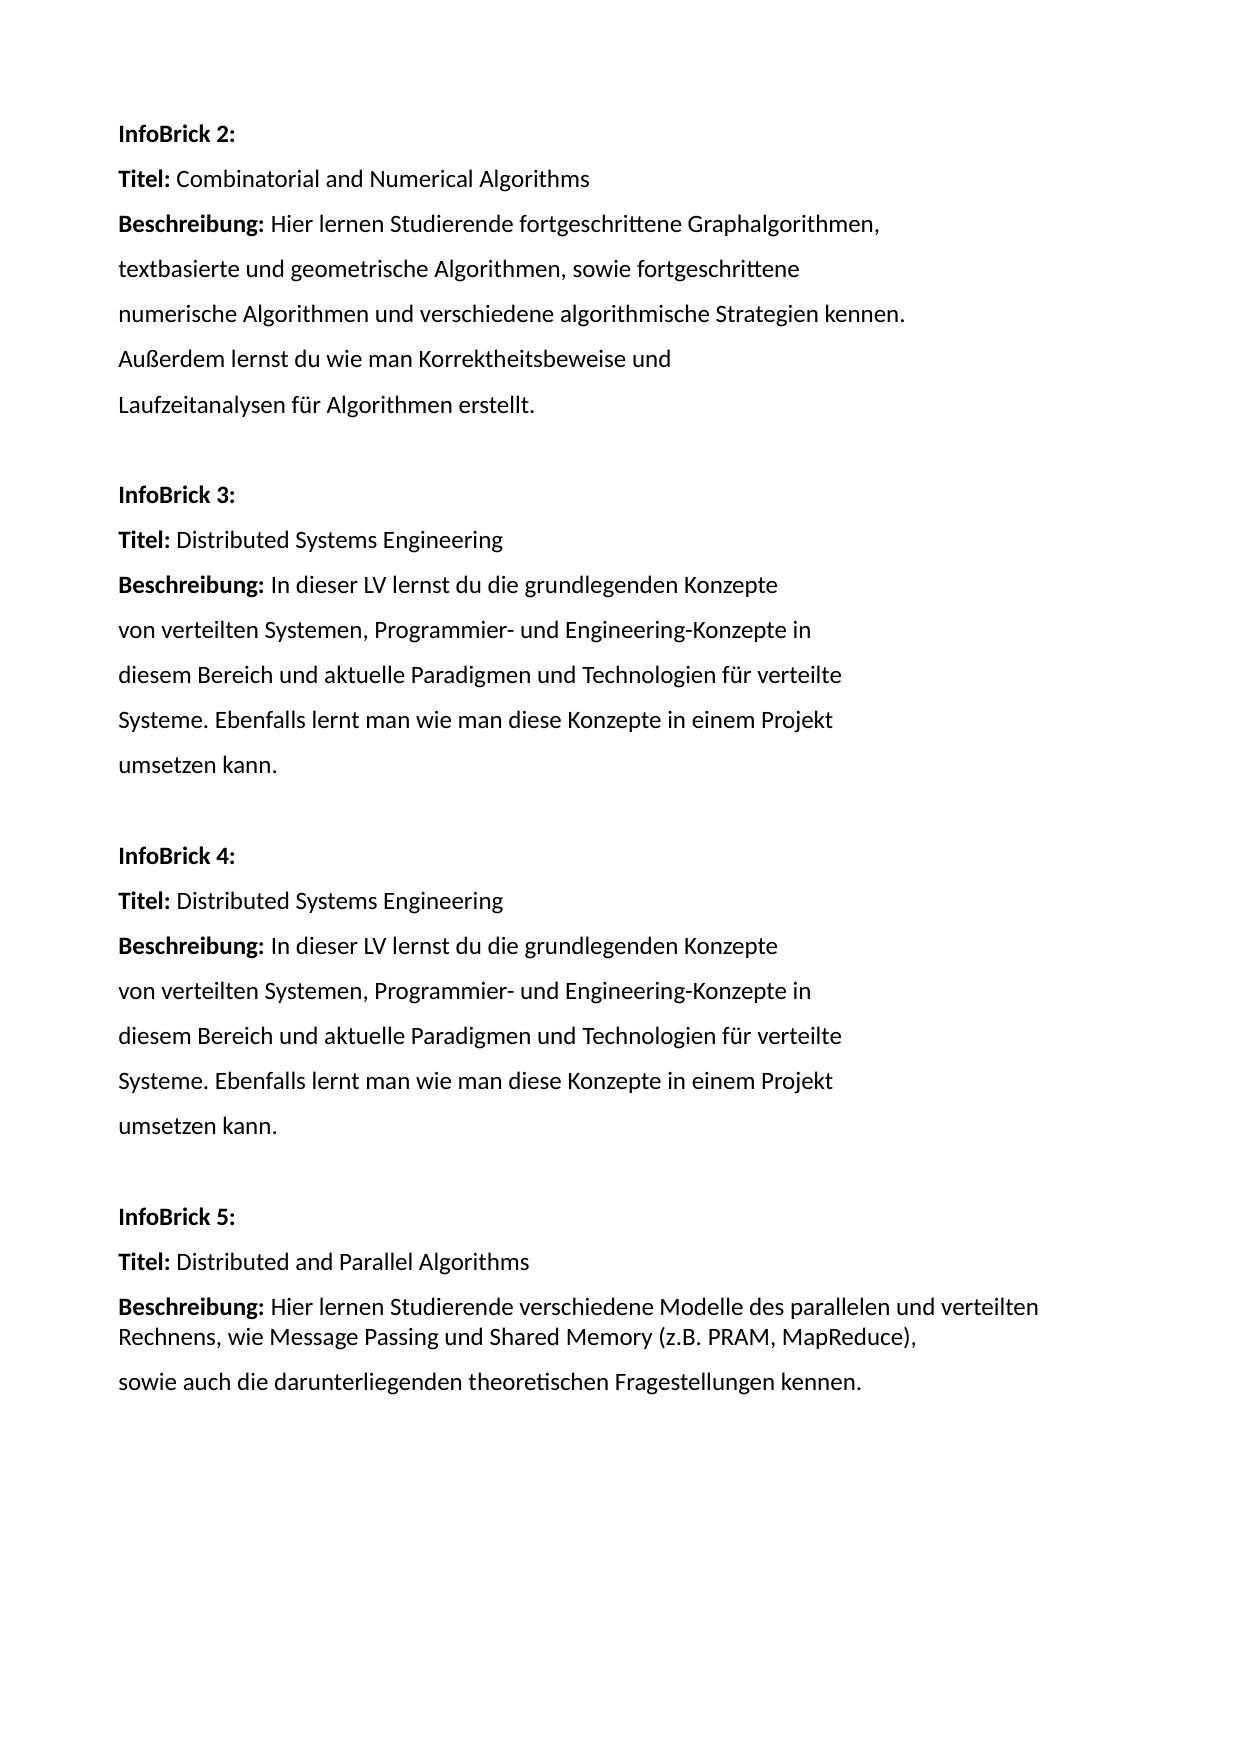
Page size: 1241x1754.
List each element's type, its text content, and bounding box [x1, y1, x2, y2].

text InfoBrick 3: [118, 479, 1122, 509]
text umsetzen kann. [118, 749, 1122, 780]
text Beschreibung: In dieser LV lernst du die grundlegenden Konzepte [118, 930, 1122, 961]
text sowie auch die darunterliegenden theoretischen Fragestellungen kennen. [118, 1366, 1122, 1397]
text Systeme. Ebenfalls lernt man wie man diese Konzepte in einem Projekt [118, 704, 1122, 735]
text InfoBrick 5: [118, 1201, 1122, 1231]
text Beschreibung: In dieser LV lernst du die grundlegenden Konzepte [118, 569, 1122, 600]
text Titel: Distributed Systems Engineering [118, 885, 1122, 915]
text Titel: Distributed and Parallel Algorithms [118, 1246, 1122, 1276]
text Titel: Combinatorial and Numerical Algorithms [118, 163, 1122, 194]
text Außerdem lernst du wie man Korrektheitsbeweise und [118, 344, 1122, 374]
text numerische Algorithmen und verschiedene algorithmische Strategien kennen. [118, 298, 1122, 329]
text Titel: Distributed Systems Engineering [118, 524, 1122, 554]
text InfoBrick 4: [118, 840, 1122, 870]
text diesem Bereich und aktuelle Paradigmen und Technologien für verteilte [118, 1020, 1122, 1051]
text Systeme. Ebenfalls lernt man wie man diese Konzepte in einem Projekt [118, 1065, 1122, 1096]
text diesem Bereich und aktuelle Paradigmen und Technologien für verteilte [118, 659, 1122, 690]
text Beschreibung: Hier lernen Studierende fortgeschrittene Graphalgorithmen, [118, 208, 1122, 239]
text umsetzen kann. [118, 1110, 1122, 1141]
text Beschreibung: Hier lernen Studierende verschiedene Modelle des parallelen und verteilten Rechnens, wie Message Passing und Shared Memory (z.B. PRAM, MapReduce), [118, 1291, 1122, 1352]
text von verteilten Systemen, Programmier- und Engineering-Konzepte in [118, 614, 1122, 645]
text InfoBrick 2: [118, 118, 1122, 149]
text Laufzeitanalysen für Algorithmen erstellt. [118, 389, 1122, 419]
text von verteilten Systemen, Programmier- und Engineering-Konzepte in [118, 975, 1122, 1006]
text textbasierte und geometrische Algorithmen, sowie fortgeschrittene [118, 253, 1122, 284]
